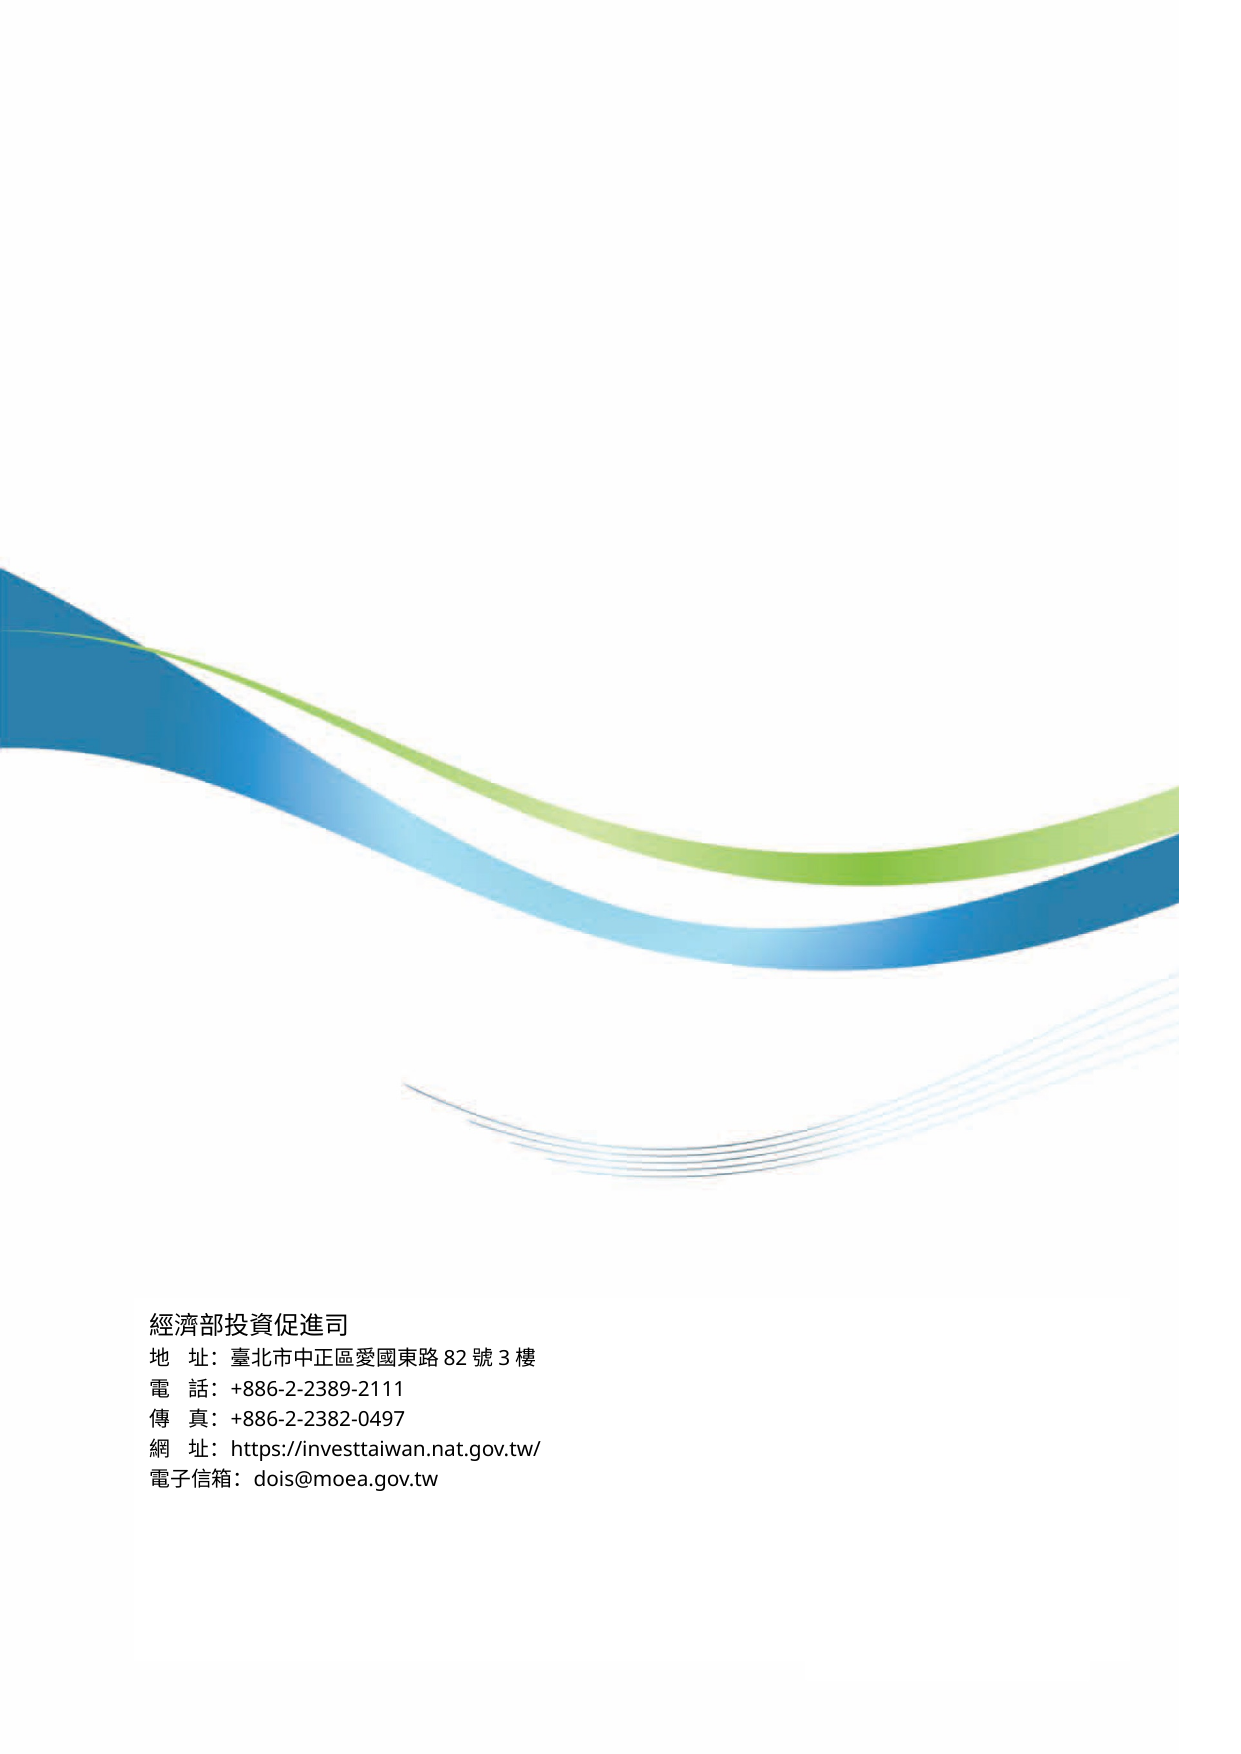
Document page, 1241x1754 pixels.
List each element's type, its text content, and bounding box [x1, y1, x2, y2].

text 傳 真：+886-2-2382-0497 [149, 1402, 1115, 1432]
text 電子信箱：dois@moea.gov.tw [149, 1463, 1115, 1493]
text 網 址：https://investtaiwan.nat.gov.tw/ [149, 1432, 1115, 1463]
text 地 址：臺北市中正區愛國東路 82 號 3 樓 [149, 1341, 1115, 1372]
text 電 話：+886-2-2389-2111 [149, 1372, 1115, 1402]
text 經濟部投資促進司 [149, 1305, 1115, 1341]
